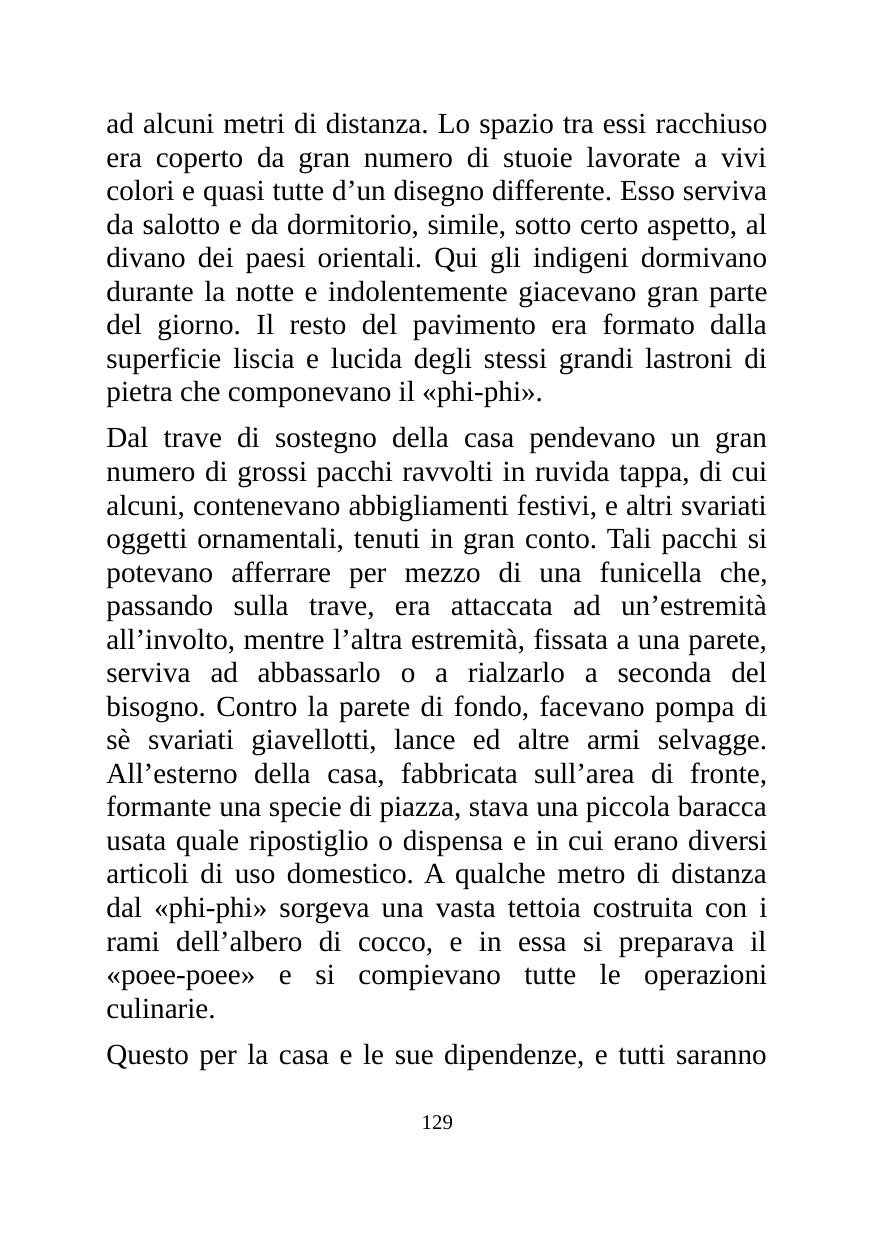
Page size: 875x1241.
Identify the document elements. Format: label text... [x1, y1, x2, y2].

text ad alcuni metri di distanza. Lo spazio tra essi racchiuso era coperto da gran numero di stuoie lavorate a vivi colori e quasi tutte d’un disegno differente. Esso serviva da salotto e da dormitorio, simile, sotto certo aspetto, al divano dei paesi orientali. Qui gli indigeni dormivano durante la notte e indolentemente giacevano gran parte del giorno. Il resto del pavimento era formato dalla superficie liscia e lucida degli stessi grandi lastroni di pietra che componevano il «phi-phi». [106, 106, 768, 408]
text Dal trave di sostegno della casa pendevano un gran numero di grossi pacchi ravvolti in ruvida tappa, di cui alcuni, contenevano abbigliamenti festivi, e altri svariati oggetti ornamentali, tenuti in gran conto. Tali pacchi si potevano afferrare per mezzo di una funicella che, passando sulla trave, era attaccata ad un’estremità all’involto, mentre l’altra estremità, fissata a una parete, serviva ad abbassarlo o a rialzarlo a seconda del bisogno. Contro la parete di fondo, facevano pompa di sè svariati giavellotti, lance ed altre armi selvagge. All’esterno della casa, fabbricata sull’area di fronte, formante una specie di piazza, stava una piccola baracca usata quale ripostiglio o dispensa e in cui erano diversi articoli di uso domestico. A qualche metro di distanza dal «phi-phi» sorgeva una vasta tettoia costruita con i rami dell’albero di cocco, e in essa si preparava il «poee-poee» e si compievano tutte le operazioni culinarie. [106, 421, 768, 1024]
text Questo per la casa e le sue dipendenze, e tutti saranno [106, 1037, 768, 1070]
